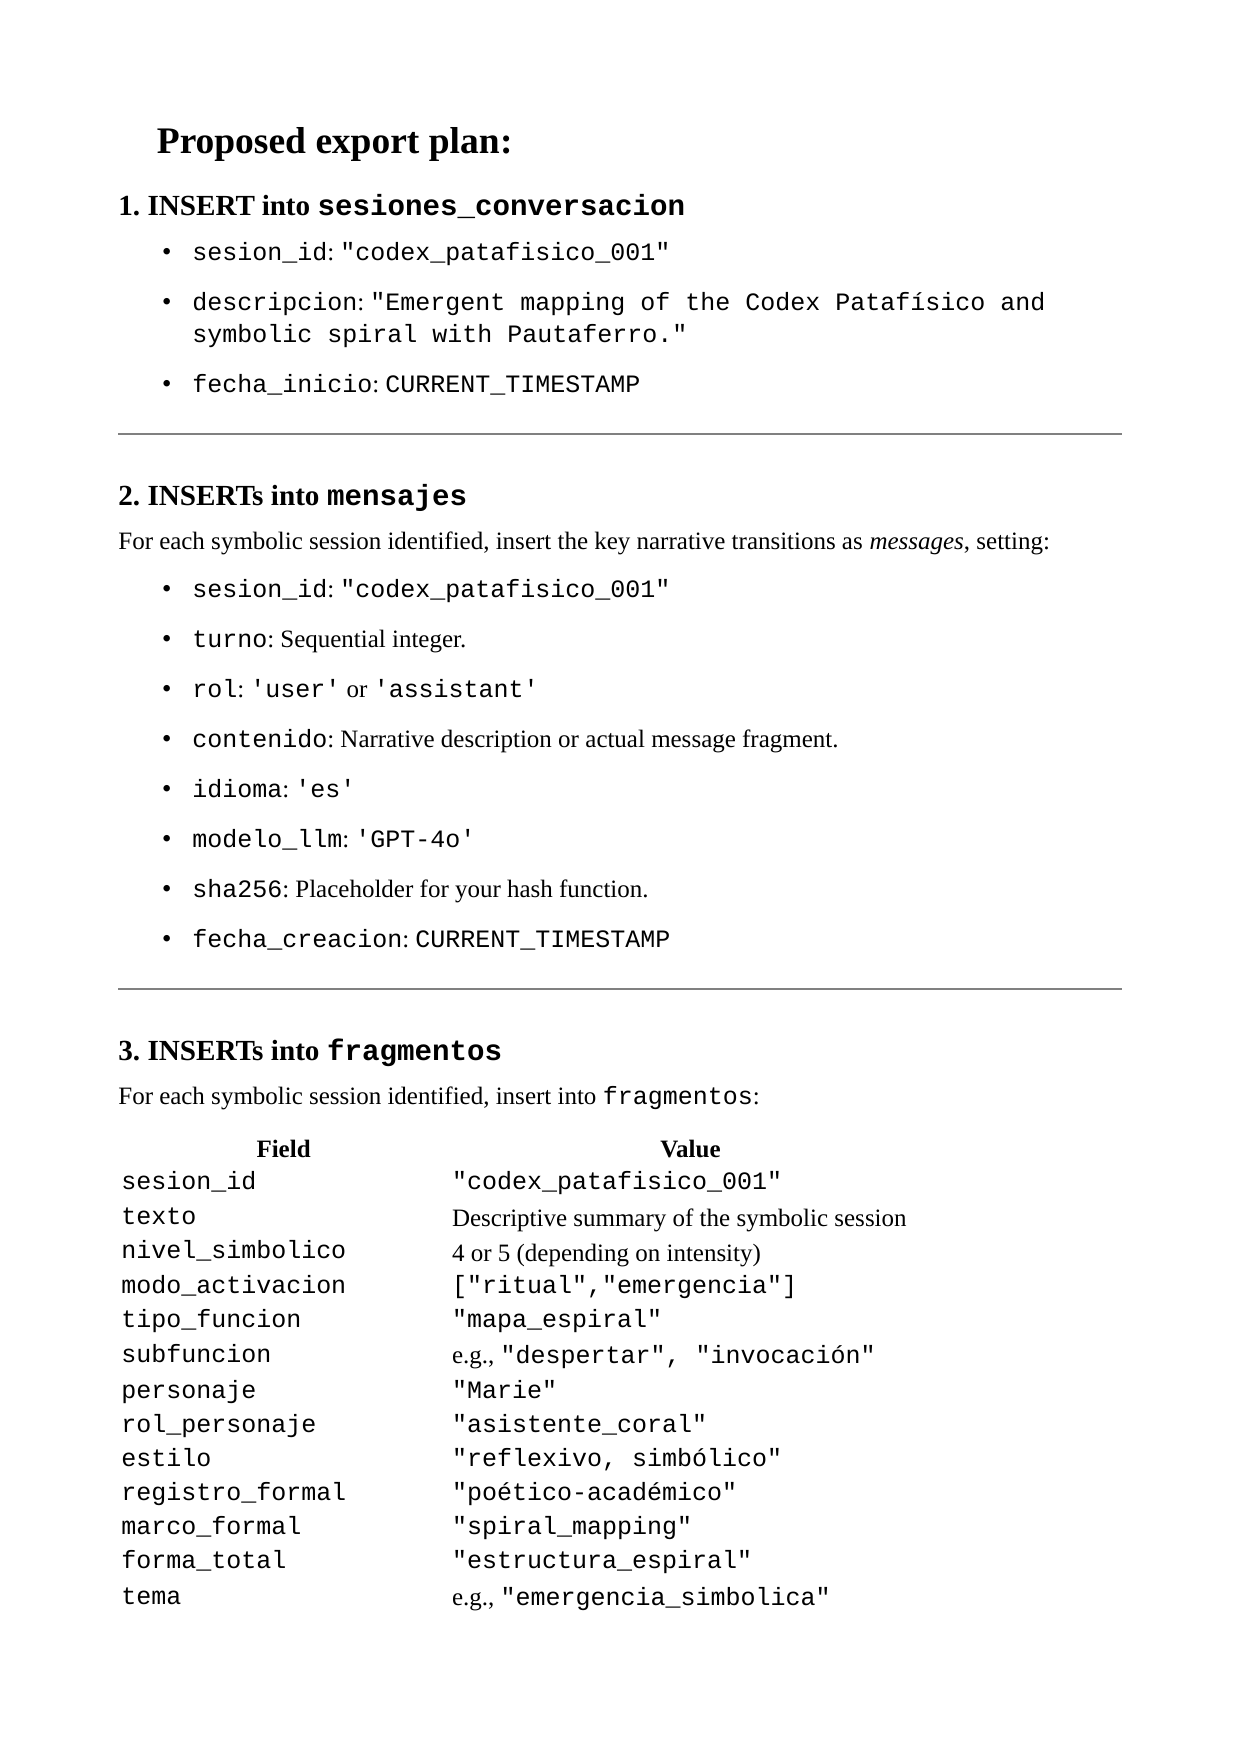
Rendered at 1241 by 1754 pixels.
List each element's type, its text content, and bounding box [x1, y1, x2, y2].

list modelo_llm: 'GPT-4o' [162, 824, 1122, 855]
subtitle 3. INSERTs into fragmentos [118, 1033, 1122, 1069]
table_cell "estructura_espiral" [449, 1545, 931, 1579]
table_cell rol_personaje [118, 1409, 449, 1443]
table_cell "codex_patafisico_001" [449, 1166, 931, 1200]
list descripcion: "Emergent mapping of the Codex Patafísico and symbolic spiral with Pautaferro." [162, 287, 1122, 350]
subtitle 2. INSERTs into mensajes [118, 478, 1122, 514]
table_cell nivel_simbolico [118, 1235, 449, 1269]
list rol: 'user' or 'assistant' [162, 674, 1122, 705]
table_cell estilo [118, 1443, 449, 1477]
table_cell e.g., "despertar", "invocación" [449, 1338, 931, 1374]
list fecha_inicio: CURRENT_TIMESTAMP [162, 369, 1122, 400]
text For each symbolic session identified, insert the key narrative transitions as messages, setting: [118, 526, 1122, 555]
table_cell "poético-académico" [449, 1477, 931, 1511]
table_cell forma_total [118, 1545, 449, 1579]
list sesion_id: "codex_patafisico_001" [162, 574, 1122, 605]
table_cell tipo_funcion [118, 1304, 449, 1338]
table_cell 4 or 5 (depending on intensity) [449, 1235, 931, 1269]
list sha256: Placeholder for your hash function. [162, 874, 1122, 905]
table_header Field [118, 1131, 449, 1166]
table_cell personaje [118, 1374, 449, 1408]
table_cell texto [118, 1200, 449, 1235]
table_cell "mapa_espiral" [449, 1304, 931, 1338]
table_cell registro_formal [118, 1477, 449, 1511]
table_cell tema [118, 1579, 449, 1616]
table_header Value [449, 1131, 931, 1166]
list idioma: 'es' [162, 774, 1122, 805]
table_cell "Marie" [449, 1374, 931, 1408]
list contenido: Narrative description or actual message fragment. [162, 724, 1122, 755]
table_cell marco_formal [118, 1511, 449, 1545]
text For each symbolic session identified, insert into fragmentos: [118, 1081, 1122, 1112]
table_cell Descriptive summary of the symbolic session [449, 1200, 931, 1235]
subtitle ✅ Proposed export plan: [118, 118, 1122, 161]
table_cell modo_activacion [118, 1269, 449, 1303]
list fecha_creacion: CURRENT_TIMESTAMP [162, 924, 1122, 955]
subtitle 1. INSERT into sesiones_conversacion [118, 188, 1122, 224]
list turno: Sequential integer. [162, 624, 1122, 655]
list sesion_id: "codex_patafisico_001" [162, 237, 1122, 268]
table_cell e.g., "emergencia_simbolica" [449, 1579, 931, 1616]
table_cell ["ritual","emergencia"] [449, 1269, 931, 1303]
table_cell "asistente_coral" [449, 1409, 931, 1443]
table_cell sesion_id [118, 1166, 449, 1200]
table_cell "reflexivo, simbólico" [449, 1443, 931, 1477]
table_cell "spiral_mapping" [449, 1511, 931, 1545]
table_cell subfuncion [118, 1338, 449, 1374]
